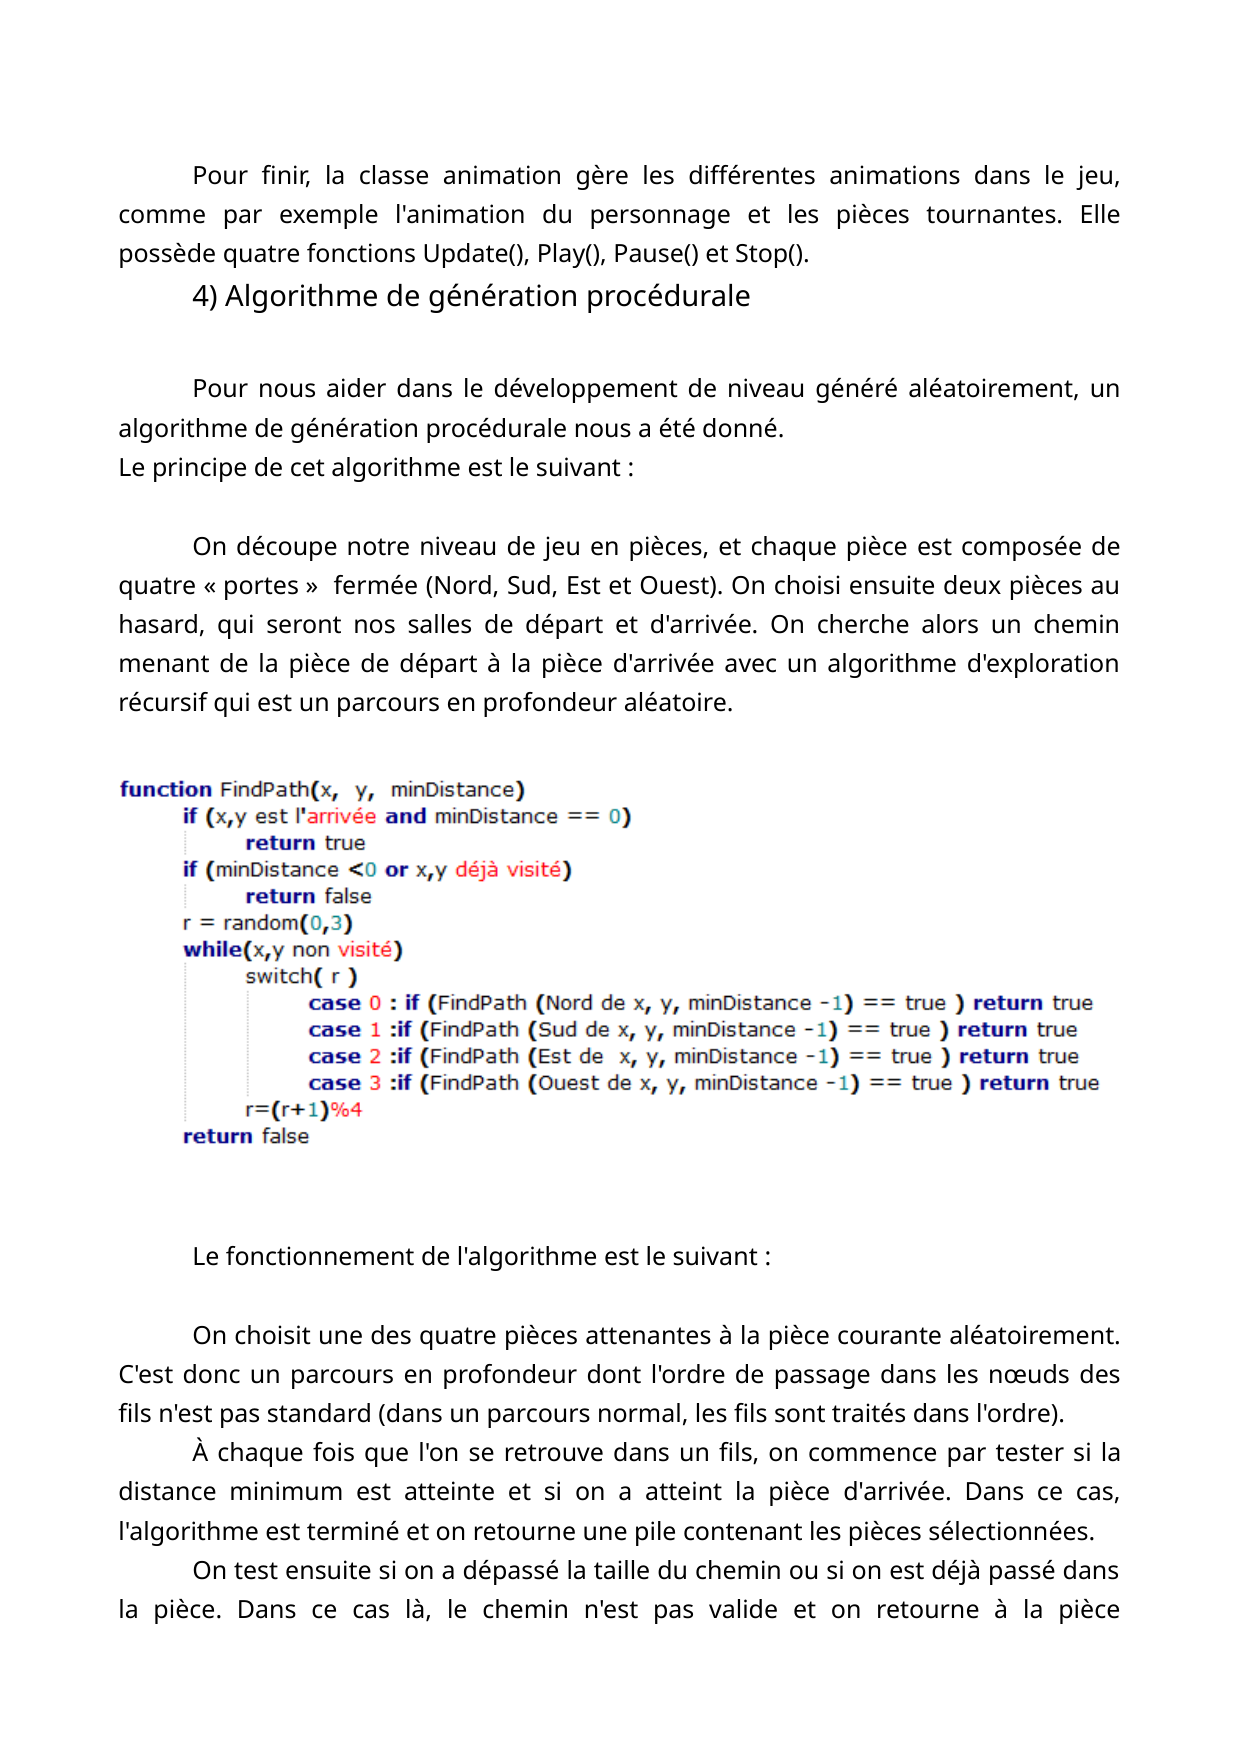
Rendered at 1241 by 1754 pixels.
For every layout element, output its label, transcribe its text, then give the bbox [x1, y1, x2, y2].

text Pour finir, la classe animation gère les différentes animations dans le jeu, comme par exemple l'animation du personnage et les pièces tournantes. Elle possède quatre fonctions Update(), Play(), Pause() et Stop(). [118, 157, 1122, 270]
picture [119, 778, 1122, 1156]
text On test ensuite si on a dépassé la taille du chemin ou si on est déjà passé dans la pièce. Dans ce cas là, le chemin n'est pas valide et on retourne à la pièce [118, 1552, 1122, 1626]
text Pour nous aider dans le développement de niveau généré aléatoirement, un algorithme de génération procédurale nous a été donné. [118, 366, 1122, 445]
text On découpe notre niveau de jeu en pièces, et chaque pièce est composée de quatre « portes » fermée (Nord, Sud, Est et Ouest). On choisi ensuite deux pièces au hasard, qui seront nos salles de départ et d'arrivée. On cherche alors un chemin menant de la pièce de départ à la pièce d'arrivée avec un algorithme d'exploration récursif qui est un parcours en profondeur aléatoire. [118, 528, 1122, 719]
text À chaque fois que l'on se retrouve dans un fils, on commence par tester si la distance minimum est atteinte et si on a atteint la pièce d'arrivée. Dans ce cas, l'algorithme est terminé et on retourne une pile contenant les pièces sélectionnées. [118, 1435, 1122, 1547]
text On choisit une des quatre pièces attenantes à la pièce courante aléatoirement. C'est donc un parcours en profondeur dont l'ordre de passage dans les nœuds des fils n'est pas standard (dans un parcours normal, les fils sont traités dans l'ordre). [118, 1317, 1122, 1430]
text 4) Algorithme de génération procédurale [118, 275, 1122, 314]
text Le principe de cet algorithme est le suivant : [118, 450, 1122, 484]
text Le fonctionnement de l'algorithme est le suivant : [118, 1239, 1122, 1273]
